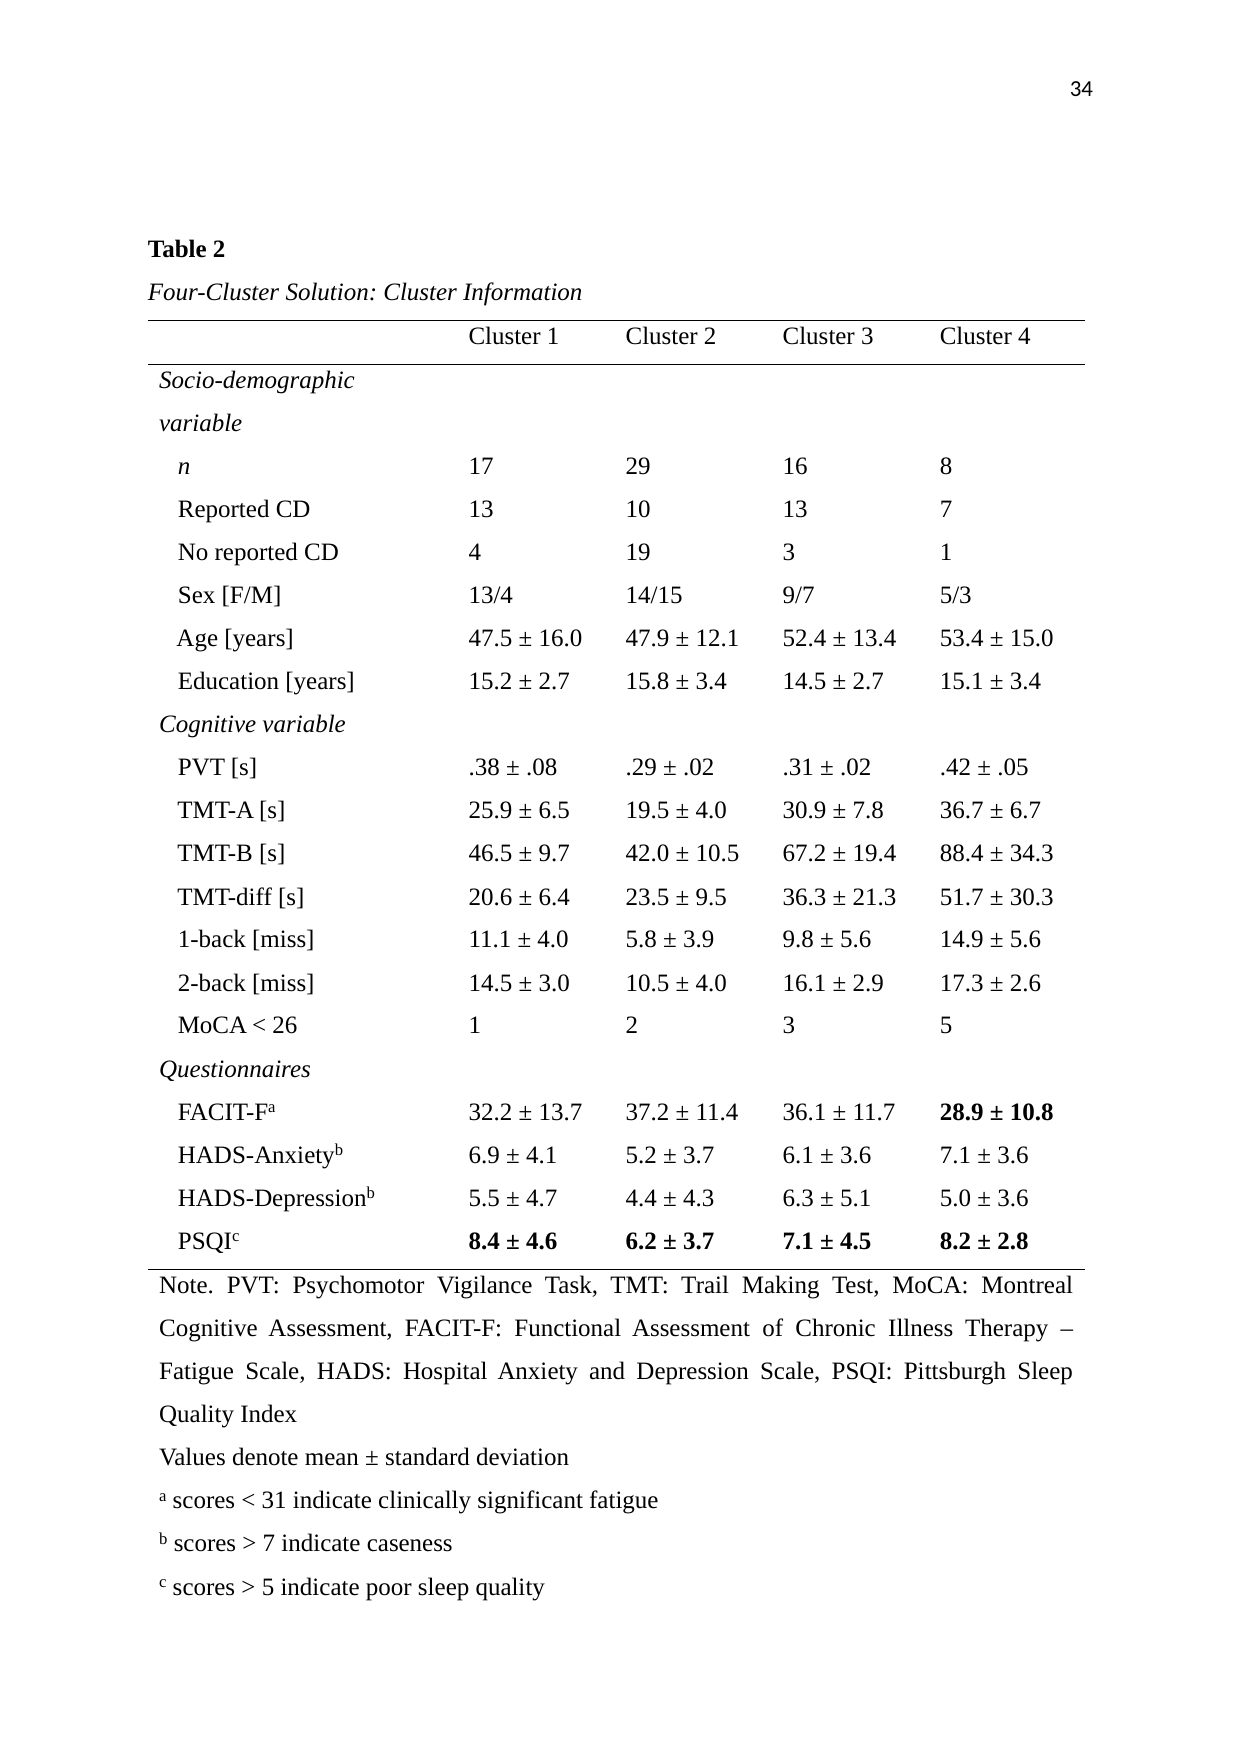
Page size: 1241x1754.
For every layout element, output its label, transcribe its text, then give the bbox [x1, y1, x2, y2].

table_cell Socio-demographic variable [148, 365, 457, 451]
table_cell 15.2 ± 2.7 [457, 666, 614, 709]
table_cell 13 [771, 494, 928, 537]
table_cell 53.4 ± 15.0 [928, 624, 1085, 666]
table_cell .31 ± .02 [771, 753, 928, 796]
table_cell 14.5 ± 3.0 [457, 968, 614, 1011]
table_cell 25.9 ± 6.5 [457, 796, 614, 838]
table_cell .42 ± .05 [928, 753, 1085, 796]
table_cell 15.1 ± 3.4 [928, 666, 1085, 709]
table_cell Cognitive variable [148, 710, 457, 752]
table_cell 7.1 ± 4.5 [771, 1226, 928, 1269]
table_cell HADS-Depressionb [148, 1183, 457, 1226]
table_cell Sex [F/M] [148, 580, 457, 623]
table_cell 37.2 ± 11.4 [614, 1097, 771, 1140]
table_cell 10.5 ± 4.0 [614, 968, 771, 1011]
table_cell 16 [771, 451, 928, 494]
table_cell .38 ± .08 [457, 753, 614, 796]
table_cell 5.0 ± 3.6 [928, 1183, 1085, 1226]
table_header Cluster 2 [614, 321, 771, 364]
table_cell 8.4 ± 4.6 [457, 1226, 614, 1269]
table_cell 30.9 ± 7.8 [771, 796, 928, 838]
table_cell 17 [457, 451, 614, 494]
table_cell 7.1 ± 3.6 [928, 1140, 1085, 1183]
table_cell n [148, 451, 457, 494]
table_cell 67.2 ± 19.4 [771, 839, 928, 882]
table_cell TMT-B [s] [148, 839, 457, 882]
table_cell 36.7 ± 6.7 [928, 796, 1085, 838]
table_cell 1-back [miss] [148, 925, 457, 968]
table_header Cluster 1 [457, 321, 614, 364]
table_cell 19.5 ± 4.0 [614, 796, 771, 838]
table_cell 29 [614, 451, 771, 494]
table_cell 19 [614, 538, 771, 580]
table_cell Reported CD [148, 494, 457, 537]
table_cell 15.8 ± 3.4 [614, 666, 771, 709]
table_cell Age [years] [148, 624, 457, 666]
table_cell 11.1 ± 4.0 [457, 925, 614, 968]
table_cell 14.5 ± 2.7 [771, 666, 928, 709]
table_cell [457, 365, 614, 451]
table_cell 36.3 ± 21.3 [771, 882, 928, 924]
table_cell 10 [614, 494, 771, 537]
table_cell 6.2 ± 3.7 [614, 1226, 771, 1269]
table_cell TMT-A [s] [148, 796, 457, 838]
table_cell 8 [928, 451, 1085, 494]
table_cell 46.5 ± 9.7 [457, 839, 614, 882]
table_cell PVT [s] [148, 753, 457, 796]
table_cell 13/4 [457, 580, 614, 623]
table_cell Education [years] [148, 666, 457, 709]
table_header [148, 321, 457, 364]
table_cell .29 ± .02 [614, 753, 771, 796]
table_cell 47.9 ± 12.1 [614, 624, 771, 666]
table_cell [457, 710, 614, 752]
table_cell 6.9 ± 4.1 [457, 1140, 614, 1183]
table_cell 5.5 ± 4.7 [457, 1183, 614, 1226]
table_cell [614, 710, 771, 752]
table_cell Questionnaires [148, 1054, 457, 1097]
table_cell 2 [614, 1011, 771, 1054]
table_cell TMT-diff [s] [148, 882, 457, 924]
table_cell No reported CD [148, 538, 457, 580]
table_cell 32.2 ± 13.7 [457, 1097, 614, 1140]
table_cell 4 [457, 538, 614, 580]
table_cell Note. PVT: Psychomotor Vigilance Task, TMT: Trail Making Test, MoCA: Montreal Cognitive Assessment, FACIT-F: Functional Assessment of Chronic Illness Therapy – Fatigue Scale, HADS: Hospital Anxiety and Depression Scale, PSQI: Pittsburgh Sleep Quality Index Values denote mean ± standard deviation a scores < 31 indicate clinically significant fatigue b scores > 7 indicate caseness c scores > 5 indicate poor sleep quality [148, 1270, 1085, 1615]
table_cell [928, 1054, 1085, 1097]
table_cell HADS-Anxietyb [148, 1140, 457, 1183]
table_cell 52.4 ± 13.4 [771, 624, 928, 666]
table_cell 17.3 ± 2.6 [928, 968, 1085, 1011]
table_cell 9.8 ± 5.6 [771, 925, 928, 968]
table_cell 5/3 [928, 580, 1085, 623]
table_cell [771, 365, 928, 451]
table_cell 8.2 ± 2.8 [928, 1226, 1085, 1269]
table_cell 14/15 [614, 580, 771, 623]
table_cell 4.4 ± 4.3 [614, 1183, 771, 1226]
table_cell 47.5 ± 16.0 [457, 624, 614, 666]
table_cell 5.8 ± 3.9 [614, 925, 771, 968]
table_cell 2-back [miss] [148, 968, 457, 1011]
text Four-Cluster Solution: Cluster Information [148, 277, 1093, 306]
table_cell 1 [457, 1011, 614, 1054]
table_cell 14.9 ± 5.6 [928, 925, 1085, 968]
text Table 2 [148, 234, 1093, 263]
table_cell 16.1 ± 2.9 [771, 968, 928, 1011]
table_cell [614, 365, 771, 451]
table_cell 5 [928, 1011, 1085, 1054]
table_cell 5.2 ± 3.7 [614, 1140, 771, 1183]
table_cell 20.6 ± 6.4 [457, 882, 614, 924]
table_cell PSQIc [148, 1226, 457, 1269]
table_cell 36.1 ± 11.7 [771, 1097, 928, 1140]
table_cell 3 [771, 1011, 928, 1054]
table_cell [771, 1054, 928, 1097]
table_cell 13 [457, 494, 614, 537]
table_cell 7 [928, 494, 1085, 537]
table_cell MoCA < 26 [148, 1011, 457, 1054]
table_cell [614, 1054, 771, 1097]
table_header Cluster 4 [928, 321, 1085, 364]
table_cell 28.9 ± 10.8 [928, 1097, 1085, 1140]
table_cell 88.4 ± 34.3 [928, 839, 1085, 882]
table_cell 6.1 ± 3.6 [771, 1140, 928, 1183]
table_cell 23.5 ± 9.5 [614, 882, 771, 924]
table_cell 1 [928, 538, 1085, 580]
table_cell 42.0 ± 10.5 [614, 839, 771, 882]
table_header Cluster 3 [771, 321, 928, 364]
table_cell [771, 710, 928, 752]
table_cell 51.7 ± 30.3 [928, 882, 1085, 924]
table_cell 9/7 [771, 580, 928, 623]
table_cell FACIT-Fa [148, 1097, 457, 1140]
table_cell [457, 1054, 614, 1097]
table_cell 6.3 ± 5.1 [771, 1183, 928, 1226]
table_cell [928, 710, 1085, 752]
table_cell [928, 365, 1085, 451]
table_cell 3 [771, 538, 928, 580]
